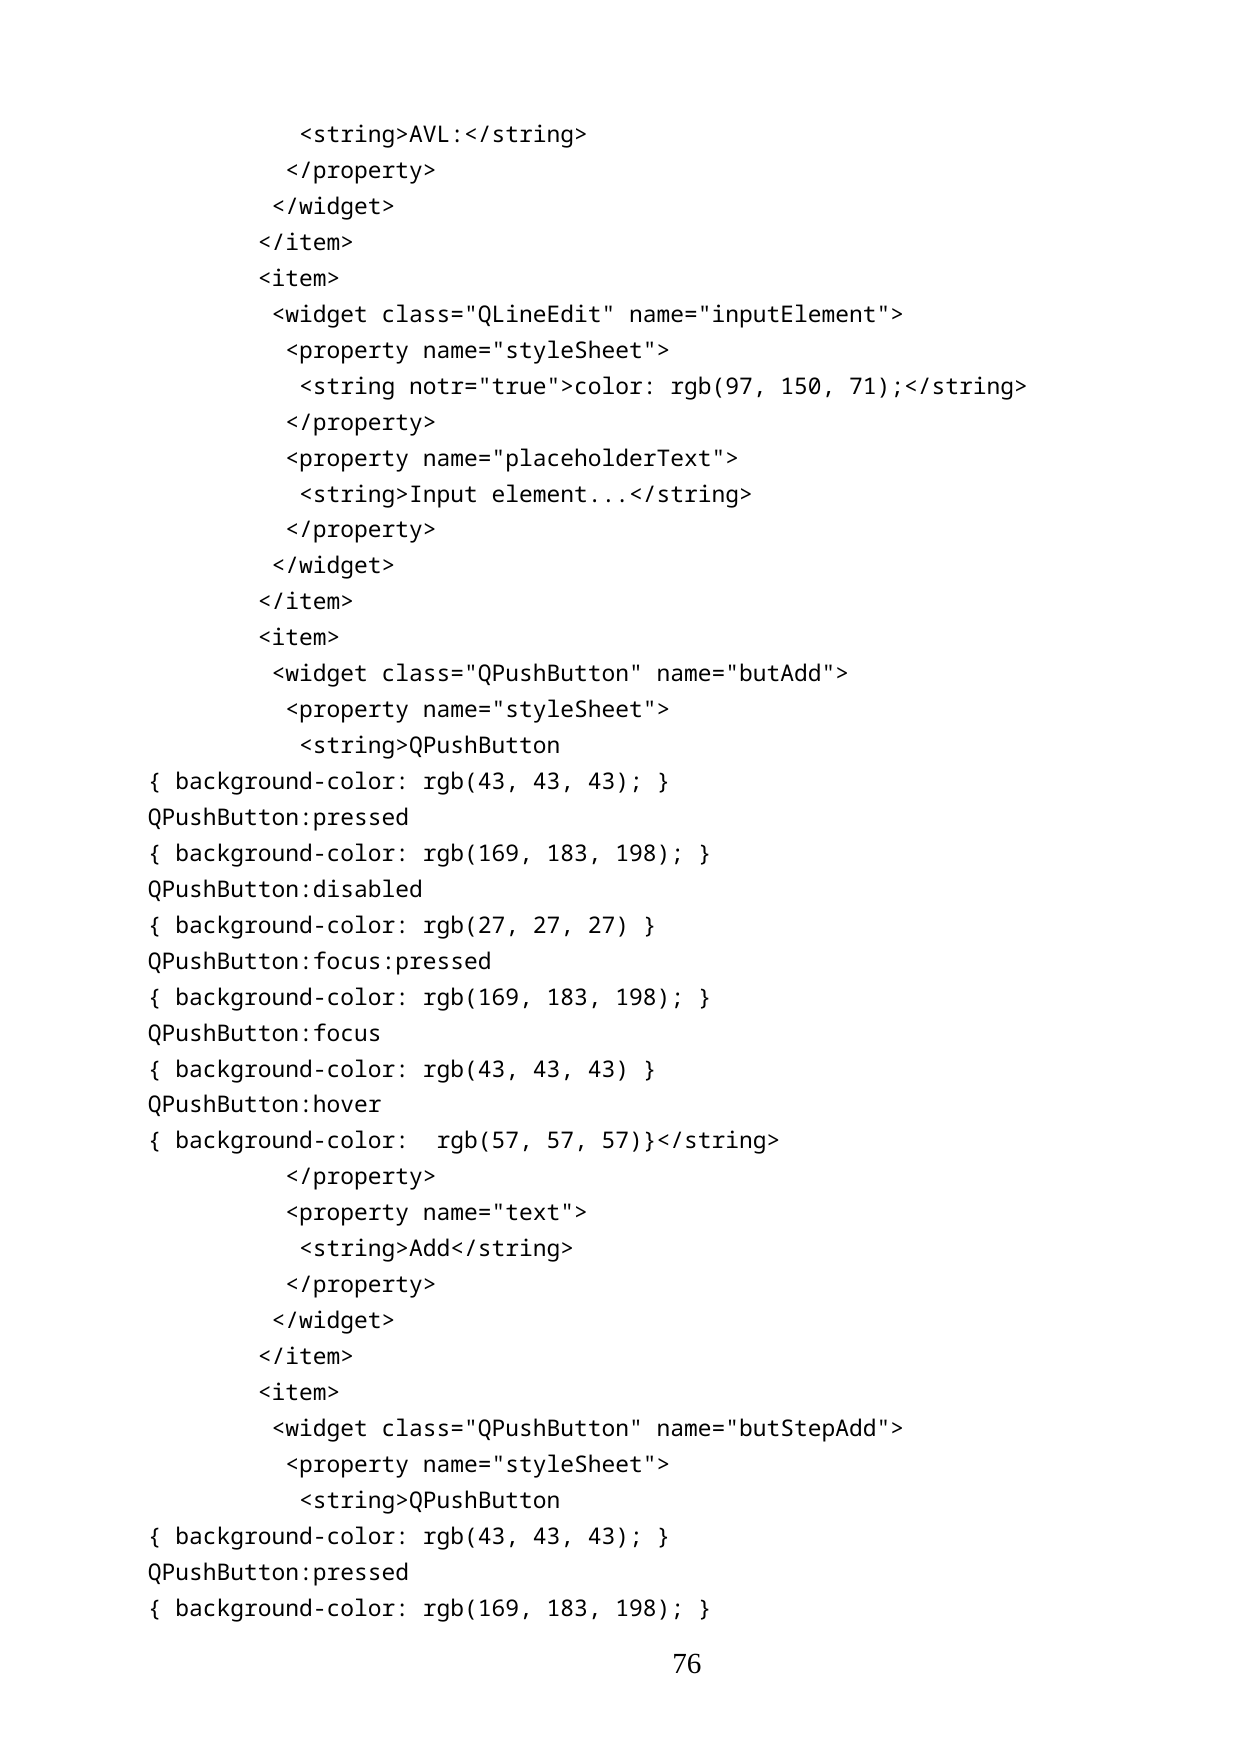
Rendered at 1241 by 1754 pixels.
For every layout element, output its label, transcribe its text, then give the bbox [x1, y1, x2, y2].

text </property> [148, 406, 1152, 437]
text QPushButton:focus [148, 1017, 1152, 1048]
text </property> [148, 513, 1152, 545]
text <string>QPushButton [148, 1484, 1152, 1515]
text </property> [148, 1160, 1152, 1192]
text <property name="text"> [148, 1196, 1152, 1227]
text <string>Add</string> [148, 1232, 1152, 1263]
text <string notr="true">color: rgb(97, 150, 71);</string> [148, 370, 1152, 401]
text </widget> [148, 549, 1152, 581]
text <property name="styleSheet"> [148, 1448, 1152, 1479]
text { background-color: rgb(43, 43, 43); } [148, 765, 1152, 796]
text </widget> [148, 1304, 1152, 1335]
text <widget class="QPushButton" name="butStepAdd"> [148, 1412, 1152, 1443]
text QPushButton:pressed [148, 801, 1152, 832]
text </item> [148, 585, 1152, 617]
text <item> [148, 1376, 1152, 1407]
text </item> [148, 1340, 1152, 1371]
text </property> [148, 154, 1152, 185]
text QPushButton:focus:pressed [148, 945, 1152, 976]
text <property name="styleSheet"> [148, 693, 1152, 724]
text { background-color: rgb(43, 43, 43); } [148, 1520, 1152, 1551]
text <widget class="QLineEdit" name="inputElement"> [148, 298, 1152, 329]
text <item> [148, 262, 1152, 293]
text <property name="styleSheet"> [148, 334, 1152, 365]
text { background-color: rgb(57, 57, 57)}</string> [148, 1124, 1152, 1156]
text <item> [148, 621, 1152, 652]
text QPushButton:hover [148, 1088, 1152, 1120]
text <widget class="QPushButton" name="butAdd"> [148, 657, 1152, 688]
text <string>Input element...</string> [148, 477, 1152, 509]
text QPushButton:disabled [148, 873, 1152, 904]
text </item> [148, 226, 1152, 257]
text { background-color: rgb(169, 183, 198); } [148, 837, 1152, 868]
text </property> [148, 1268, 1152, 1299]
text { background-color: rgb(43, 43, 43) } [148, 1052, 1152, 1084]
text { background-color: rgb(169, 183, 198); } [148, 981, 1152, 1012]
text QPushButton:pressed [148, 1556, 1152, 1587]
text <property name="placeholderText"> [148, 442, 1152, 473]
text <string>AVL:</string> [148, 118, 1152, 149]
text </widget> [148, 190, 1152, 221]
text { background-color: rgb(169, 183, 198); } [148, 1592, 1152, 1623]
text { background-color: rgb(27, 27, 27) } [148, 909, 1152, 940]
text <string>QPushButton [148, 729, 1152, 760]
